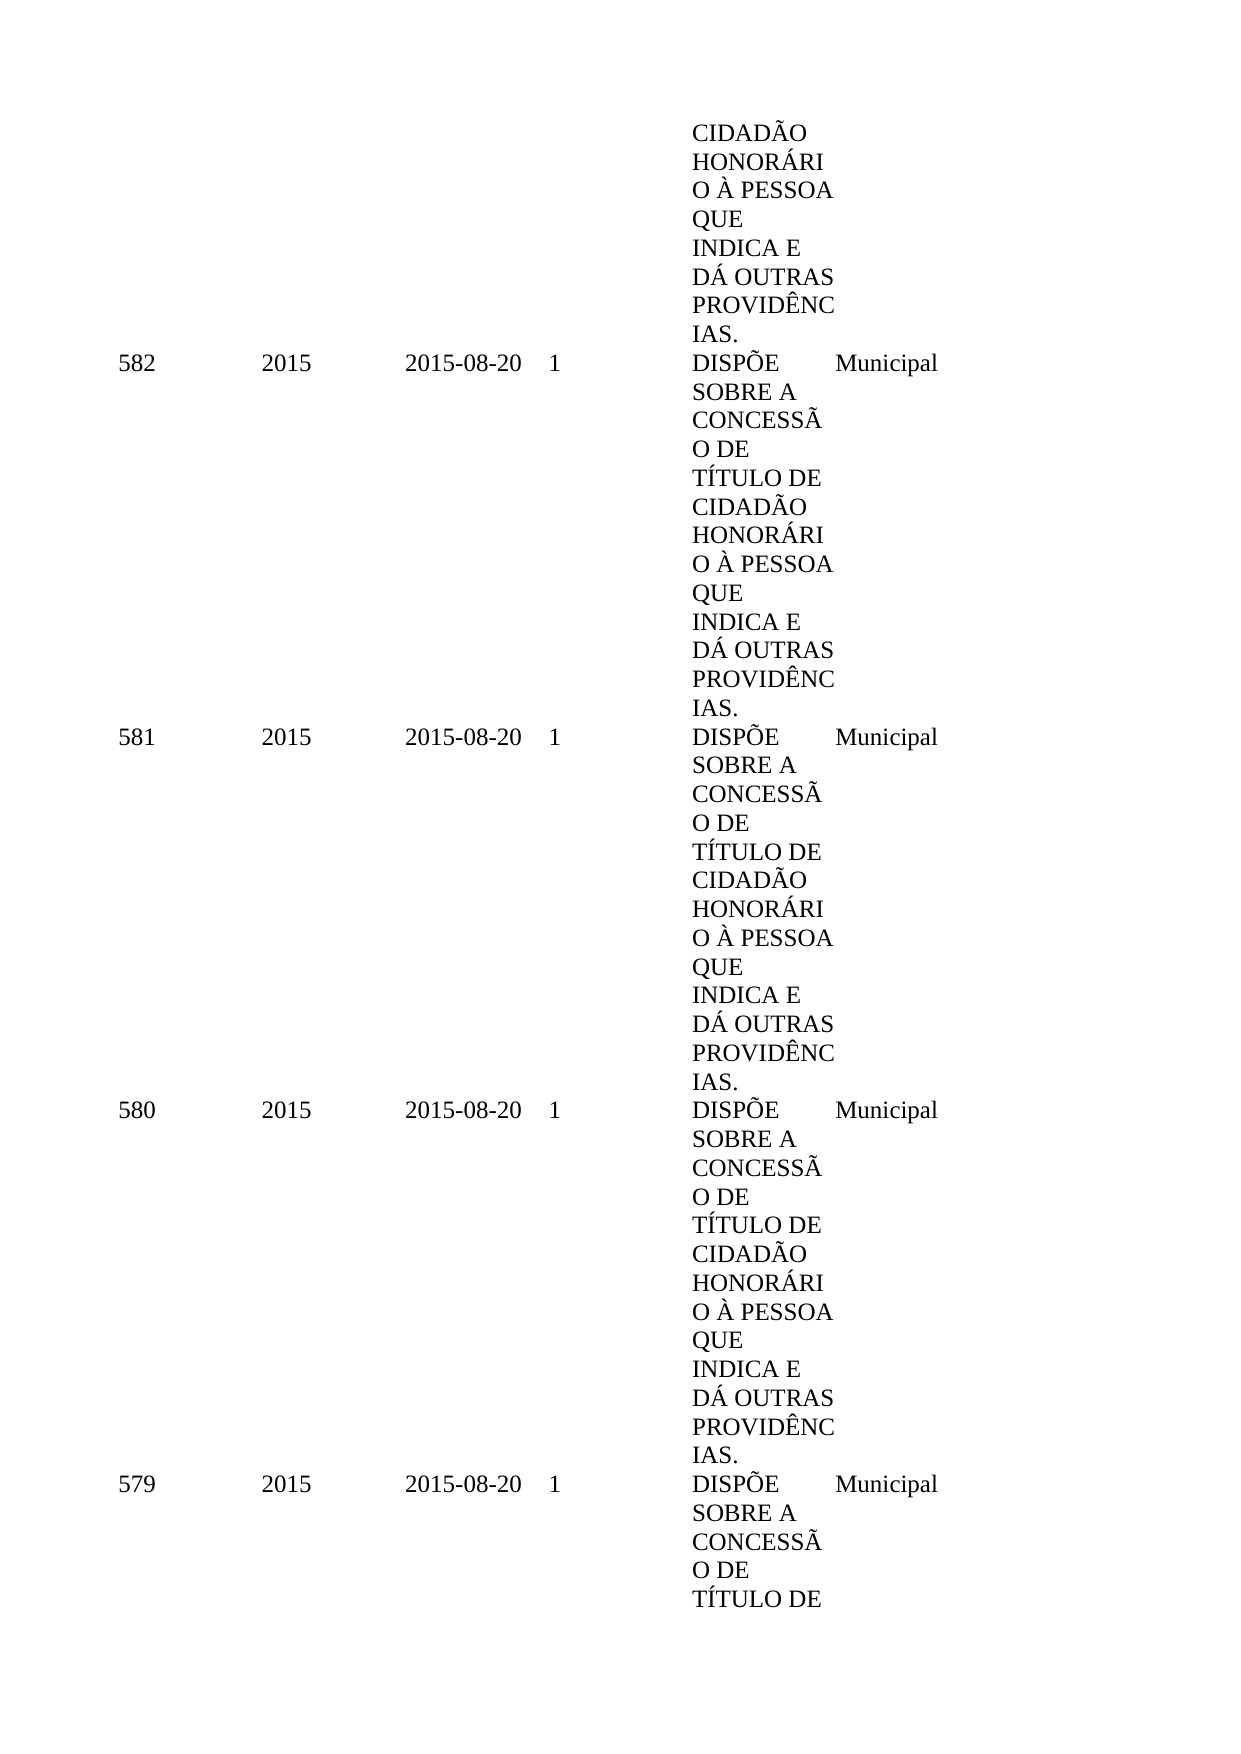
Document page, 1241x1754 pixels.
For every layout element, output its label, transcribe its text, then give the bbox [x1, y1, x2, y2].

table_cell [979, 348, 1122, 722]
table_cell 582 [118, 348, 261, 722]
table_cell 2015 [261, 1469, 405, 1613]
table_cell [118, 118, 261, 348]
table_cell 1 [548, 1469, 692, 1613]
table_cell DISPÕE SOBRE A CONCESSÃO DE TÍTULO DE CIDADÃO HONORÁRIO À PESSOA QUE INDICA E DÁ OUTRAS PROVIDÊNCIAS. [692, 348, 835, 722]
table_cell 2015 [261, 348, 405, 722]
table_cell Municipal [835, 348, 979, 722]
table_cell 579 [118, 1469, 261, 1613]
table_cell [979, 722, 1122, 1096]
table_cell CIDADÃO HONORÁRIO À PESSOA QUE INDICA E DÁ OUTRAS PROVIDÊNCIAS. [692, 118, 835, 348]
table_cell [405, 118, 548, 348]
table_cell 580 [118, 1096, 261, 1469]
table_cell [979, 1469, 1122, 1613]
table_cell 2015-08-20 [405, 348, 548, 722]
table_cell [261, 118, 405, 348]
table_cell [835, 118, 979, 348]
table_cell DISPÕE SOBRE A CONCESSÃO DE TÍTULO DE CIDADÃO HONORÁRIO À PESSOA QUE INDICA E DÁ OUTRAS PROVIDÊNCIAS. [692, 722, 835, 1096]
table_cell 2015 [261, 1096, 405, 1469]
table_cell 1 [548, 348, 692, 722]
table_cell 2015-08-20 [405, 1469, 548, 1613]
table_cell Municipal [835, 1096, 979, 1469]
table_cell DISPÕE SOBRE A CONCESSÃO DE TÍTULO DE [692, 1469, 835, 1613]
table_cell 2015-08-20 [405, 1096, 548, 1469]
table_cell DISPÕE SOBRE A CONCESSÃO DE TÍTULO DE CIDADÃO HONORÁRIO À PESSOA QUE INDICA E DÁ OUTRAS PROVIDÊNCIAS. [692, 1096, 835, 1469]
table_cell 581 [118, 722, 261, 1096]
table_cell 1 [548, 1096, 692, 1469]
table_cell Municipal [835, 722, 979, 1096]
table_cell [979, 1096, 1122, 1469]
table_cell [548, 118, 692, 348]
table_cell 2015 [261, 722, 405, 1096]
table_cell 1 [548, 722, 692, 1096]
table_cell Municipal [835, 1469, 979, 1613]
table_cell [979, 118, 1122, 348]
table_cell 2015-08-20 [405, 722, 548, 1096]
